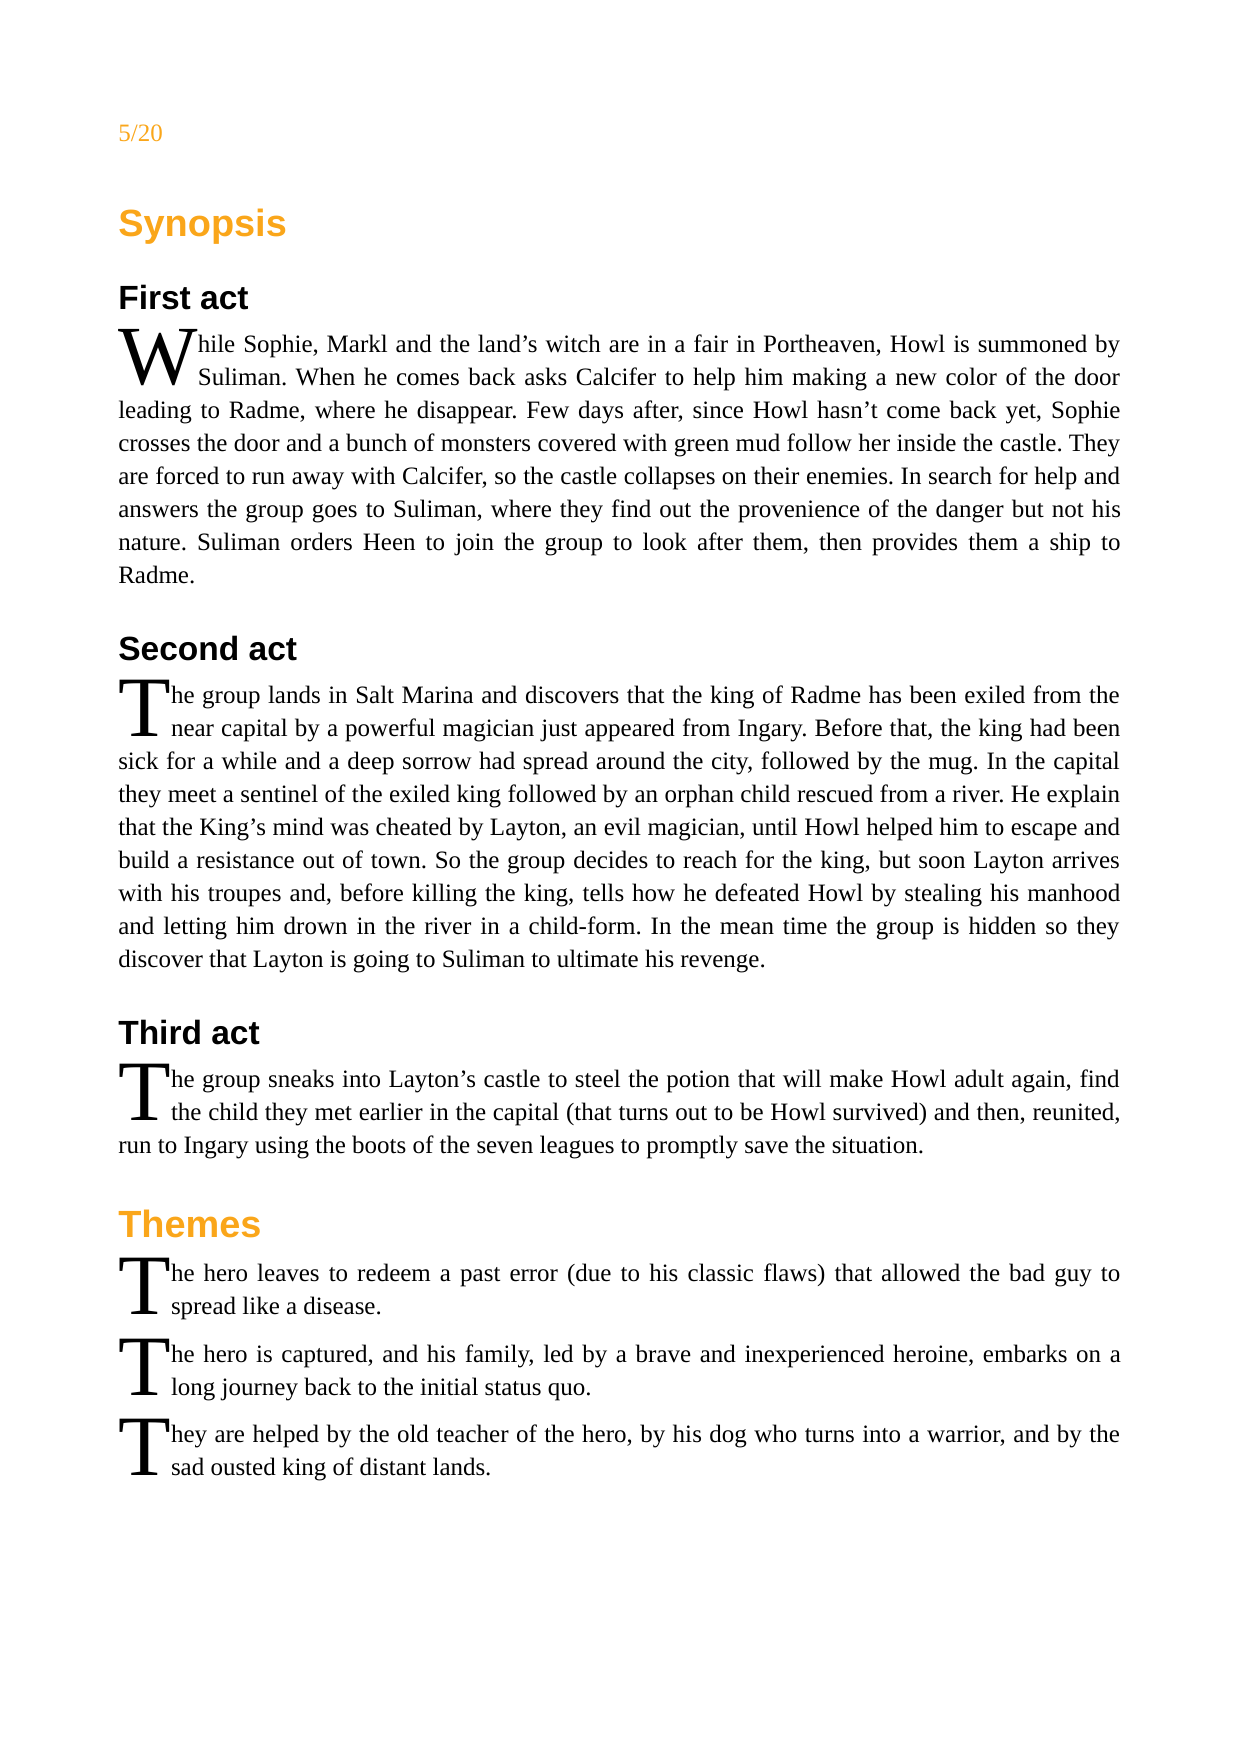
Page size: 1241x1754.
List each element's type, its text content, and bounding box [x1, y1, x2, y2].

subtitle Second act [118, 629, 1122, 667]
subtitle Themes [118, 1202, 1122, 1246]
text The group sneaks into Layton’s castle to steel the potion that will make Howl adult again, find the child they met earlier in the capital (that turns out to be Howl survived) and then, reunited, run to Ingary using the boots of the seven leagues to promptly save the situation. [118, 1064, 1122, 1158]
text They are helped by the old teacher of the hero, by his dog who turns into a warrior, and by the sad ousted king of distant lands. [118, 1419, 1122, 1481]
subtitle Synopsis [118, 201, 1122, 245]
subtitle Third act [118, 1012, 1122, 1051]
subtitle First act [118, 278, 1122, 317]
text The group lands in Salt Marina and discovers that the king of Radme has been exiled from the near capital by a powerful magician just appeared from Ingary. Before that, the king had been sick for a while and a deep sorrow had spread around the city, followed by the mug. In the capital they meet a sentinel of the exiled king followed by an orphan child rescued from a river. He explain that the King’s mind was cheated by Layton, an evil magician, until Howl helped him to escape and build a resistance out of town. So the group decides to reach for the king, but soon Layton arrives with his troupes and, before killing the king, tells how he defeated Howl by stealing his manhood and letting him drown in the river in a child-form. In the mean time the group is hidden so they discover that Layton is going to Suliman to ultimate his revenge. [118, 680, 1122, 973]
text The hero leaves to redeem a past error (due to his classic flaws) that allowed the bad guy to spread like a disease. [118, 1258, 1122, 1320]
text While Sophie, Markl and the land’s witch are in a fair in Portheaven, Howl is summoned by Suliman. When he comes back asks Calcifer to help him making a new color of the door leading to Radme, where he disappear. Few days after, since Howl hasn’t come back yet, Sophie crosses the door and a bunch of monsters covered with green mud follow her inside the castle. They are forced to run away with Calcifer, so the castle collapses on their enemies. In search for help and answers the group goes to Suliman, where they find out the provenience of the danger but not his nature. Suliman orders Heen to join the group to look after them, then provides them a ship to Radme. [118, 329, 1122, 589]
text The hero is captured, and his family, led by a brave and inexperienced heroine, embarks on a long journey back to the initial status quo. [118, 1339, 1122, 1401]
